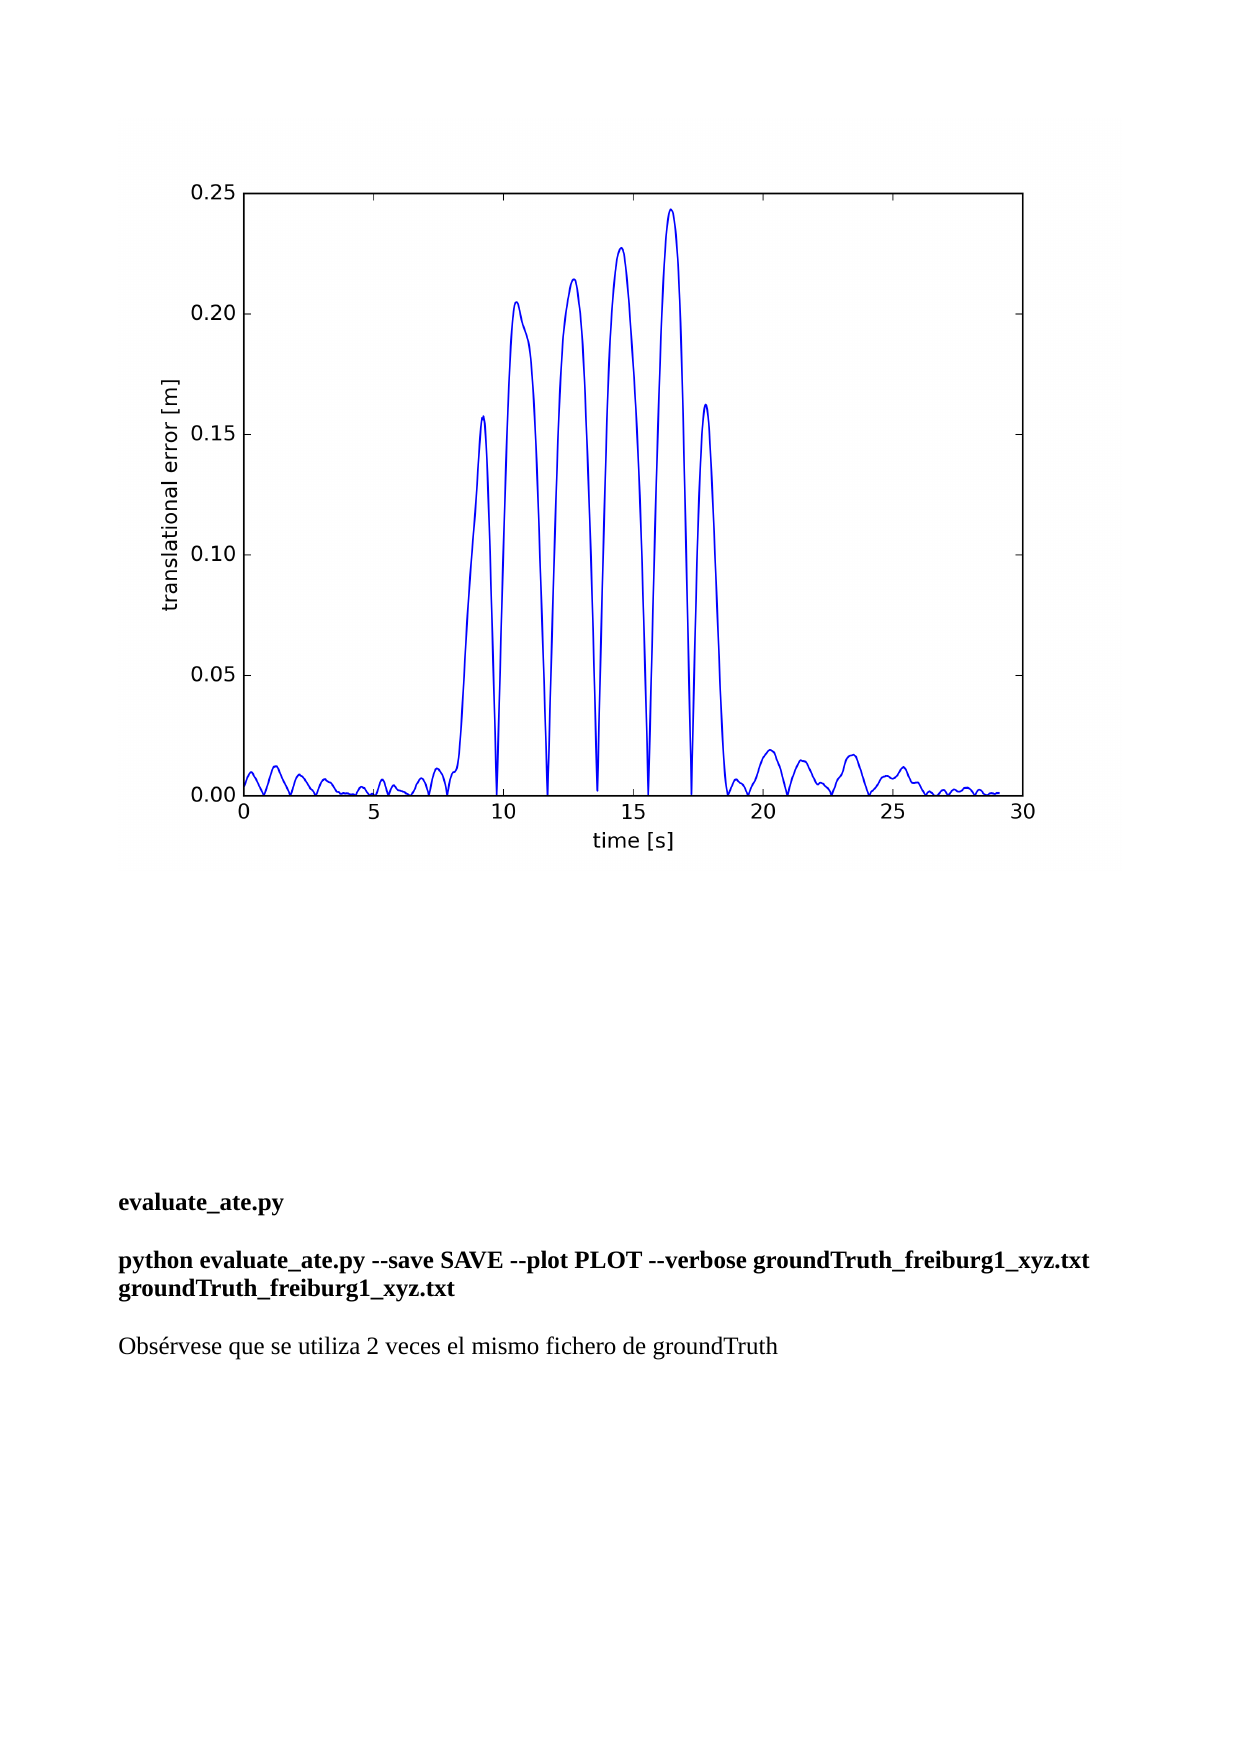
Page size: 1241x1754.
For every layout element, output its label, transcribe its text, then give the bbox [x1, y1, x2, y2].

text python evaluate_ate.py --save SAVE --plot PLOT --verbose groundTruth_freiburg1_xyz.txt groundTruth_freiburg1_xyz.txt [118, 1245, 1122, 1302]
text Obsérvese que se utiliza 2 veces el mismo fichero de groundTruth [118, 1331, 1122, 1360]
text evaluate_ate.py [118, 1187, 1122, 1216]
picture [118, 118, 1123, 871]
